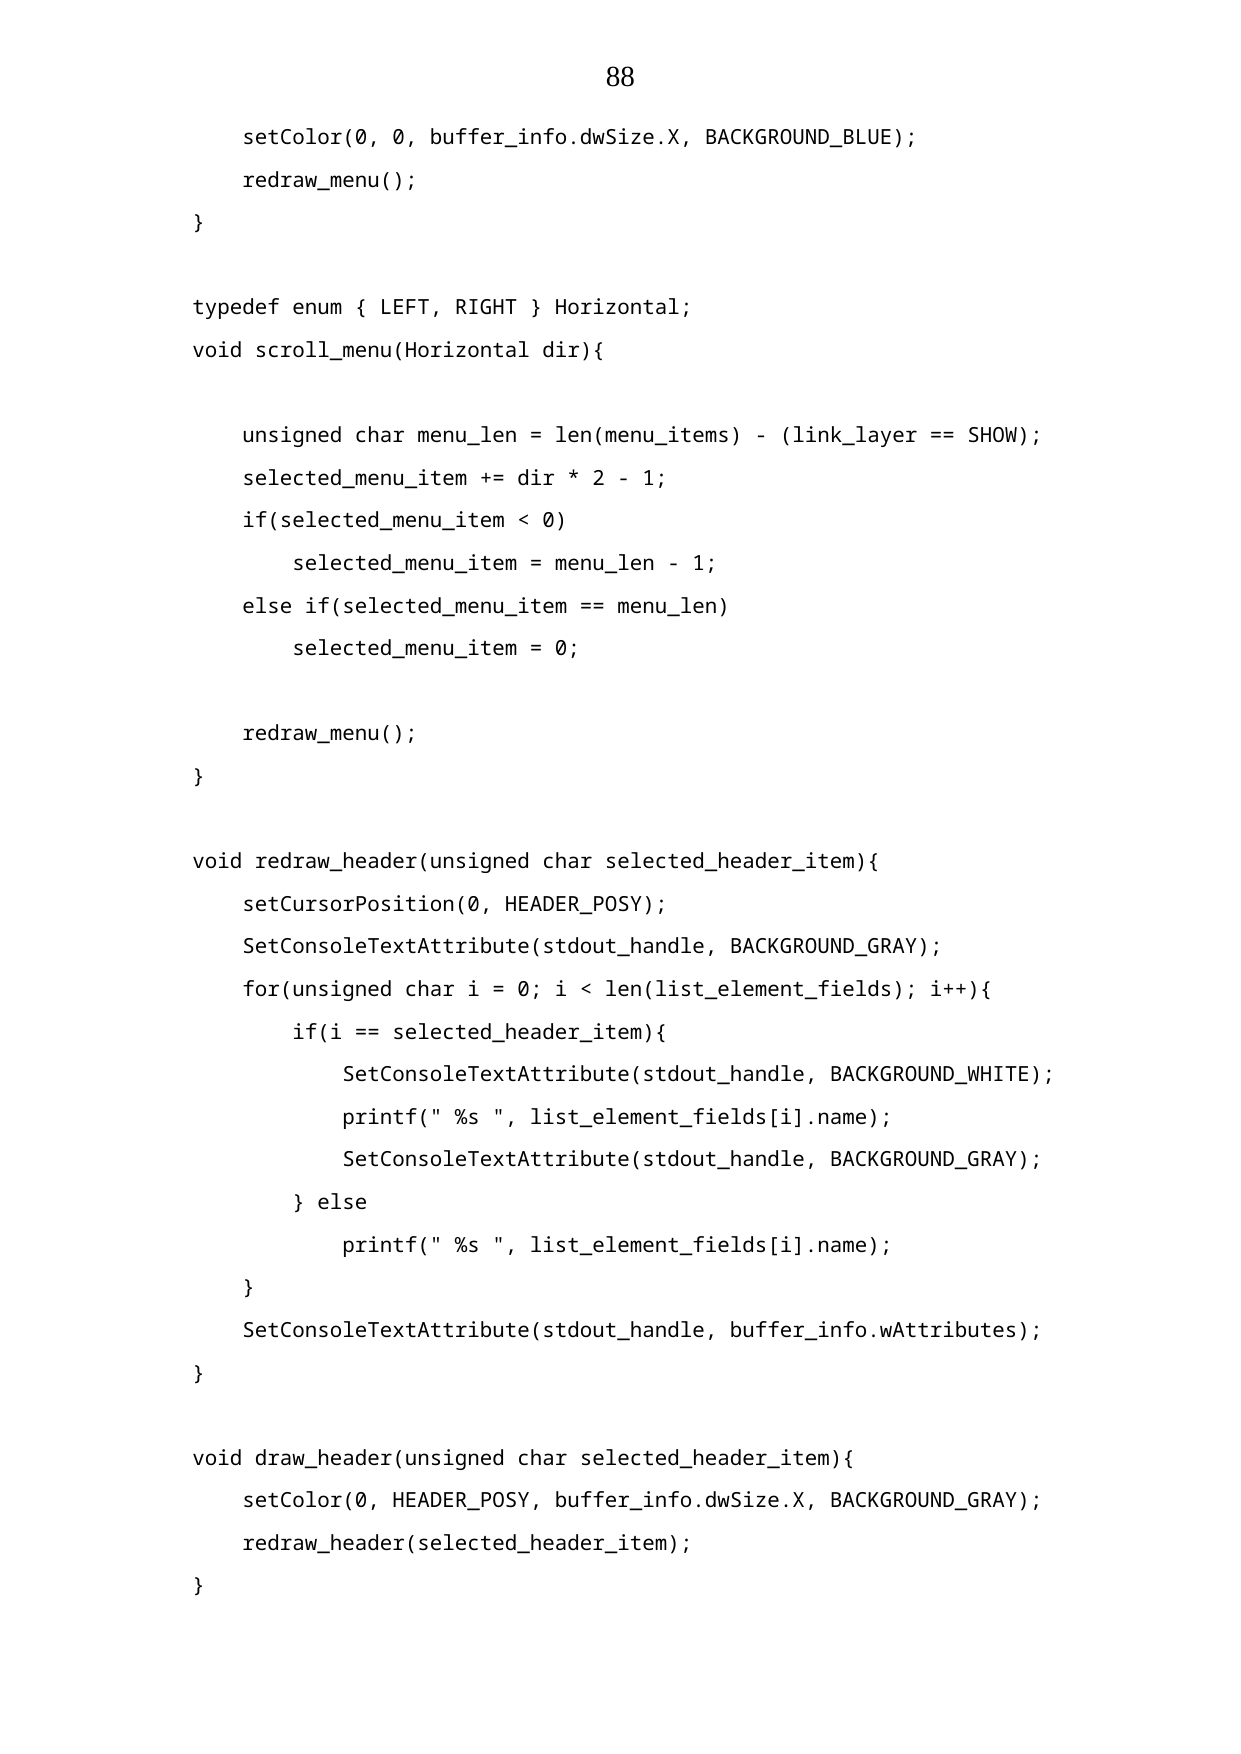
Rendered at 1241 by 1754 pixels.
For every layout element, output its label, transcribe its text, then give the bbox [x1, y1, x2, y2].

text else if(selected_menu_item == menu_len) [118, 591, 1122, 619]
text redraw_header(selected_header_item); [118, 1528, 1122, 1556]
text redraw_menu(); [118, 718, 1122, 747]
text setColor(0, 0, buffer_info.dwSize.X, BACKGROUND_BLUE); [118, 122, 1122, 151]
text SetConsoleTextAttribute(stdout_handle, BACKGROUND_GRAY); [118, 1144, 1122, 1173]
text SetConsoleTextAttribute(stdout_handle, buffer_info.wAttributes); [118, 1315, 1122, 1343]
text typedef enum { LEFT, RIGHT } Horizontal; [118, 292, 1122, 321]
text if(i == selected_header_item){ [118, 1017, 1122, 1045]
text selected_menu_item += dir * 2 - 1; [118, 463, 1122, 491]
text SetConsoleTextAttribute(stdout_handle, BACKGROUND_GRAY); [118, 932, 1122, 960]
text void scroll_menu(Horizontal dir){ [118, 335, 1122, 363]
text unsigned char menu_len = len(menu_items) - (link_layer == SHOW); [118, 420, 1122, 449]
text selected_menu_item = 0; [118, 633, 1122, 662]
text } else [118, 1187, 1122, 1216]
text } [118, 207, 1122, 236]
text setColor(0, HEADER_POSY, buffer_info.dwSize.X, BACKGROUND_GRAY); [118, 1485, 1122, 1514]
text for(unsigned char i = 0; i < len(list_element_fields); i++){ [118, 974, 1122, 1003]
text printf(" %s ", list_element_fields[i].name); [118, 1230, 1122, 1258]
text } [118, 761, 1122, 789]
text SetConsoleTextAttribute(stdout_handle, BACKGROUND_WHITE); [118, 1059, 1122, 1088]
text void draw_header(unsigned char selected_header_item){ [118, 1443, 1122, 1471]
text } [118, 1272, 1122, 1301]
text selected_menu_item = menu_len - 1; [118, 548, 1122, 577]
text if(selected_menu_item < 0) [118, 506, 1122, 534]
text void redraw_header(unsigned char selected_header_item){ [118, 846, 1122, 875]
text setCursorPosition(0, HEADER_POSY); [118, 889, 1122, 917]
text printf(" %s ", list_element_fields[i].name); [118, 1102, 1122, 1130]
text } [118, 1358, 1122, 1386]
text redraw_menu(); [118, 165, 1122, 193]
text } [118, 1571, 1122, 1599]
